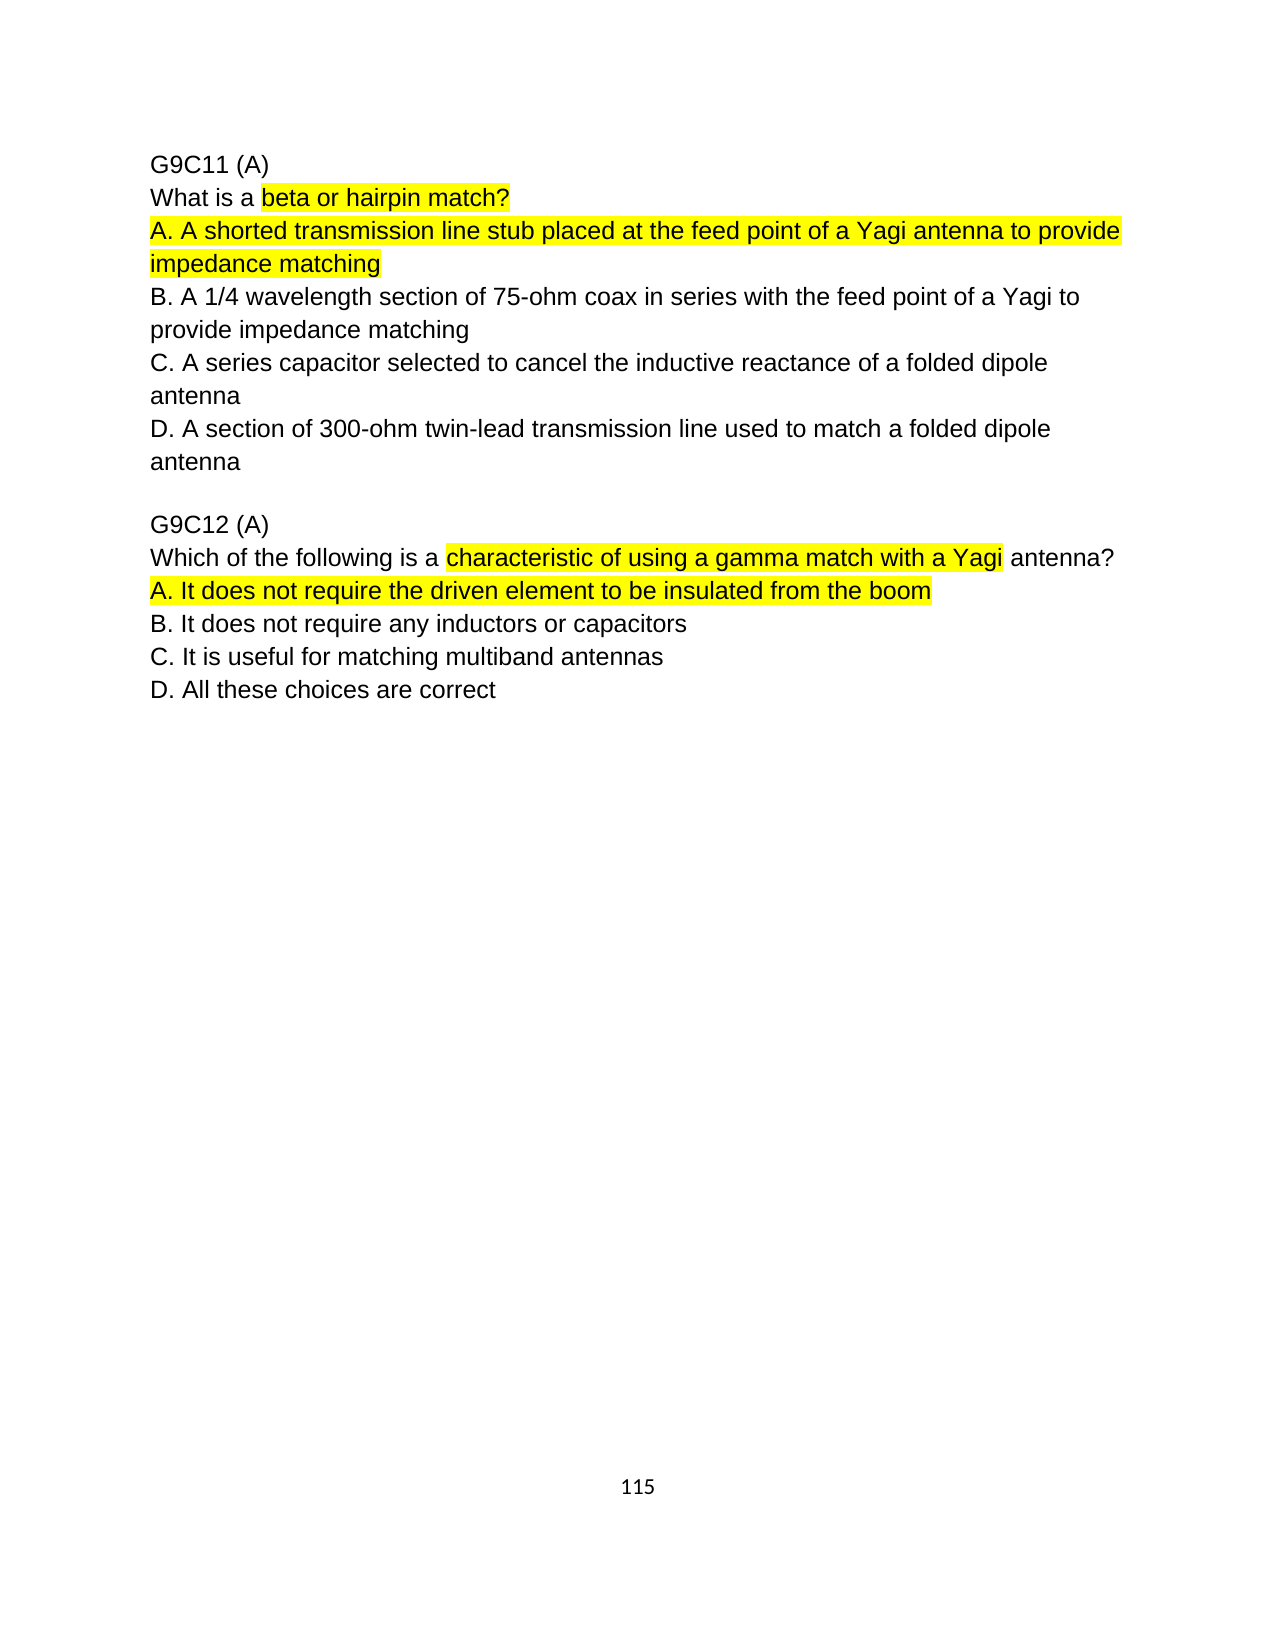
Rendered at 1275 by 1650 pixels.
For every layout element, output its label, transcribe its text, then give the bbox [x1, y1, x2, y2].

text G9C12 (A) Which of the following is a characteristic of using a gamma match with a Yagi antenna? A. It does not require the driven element to be insulated from the boom B. It does not require any inductors or capacitors C. It is useful for matching multiband antennas D. All these choices are correct [150, 510, 1125, 704]
text G9C11 (A) What is a beta or hairpin match? A. A shorted transmission line stub placed at the feed point of a Yagi antenna to provide impedance matching B. A 1/4 wavelength section of 75-ohm coax in series with the feed point of a Yagi to provide impedance matching C. A series capacitor selected to cancel the inductive reactance of a folded dipole antenna D. A section of 300-ohm twin-lead transmission line used to match a folded dipole antenna [150, 150, 1125, 476]
